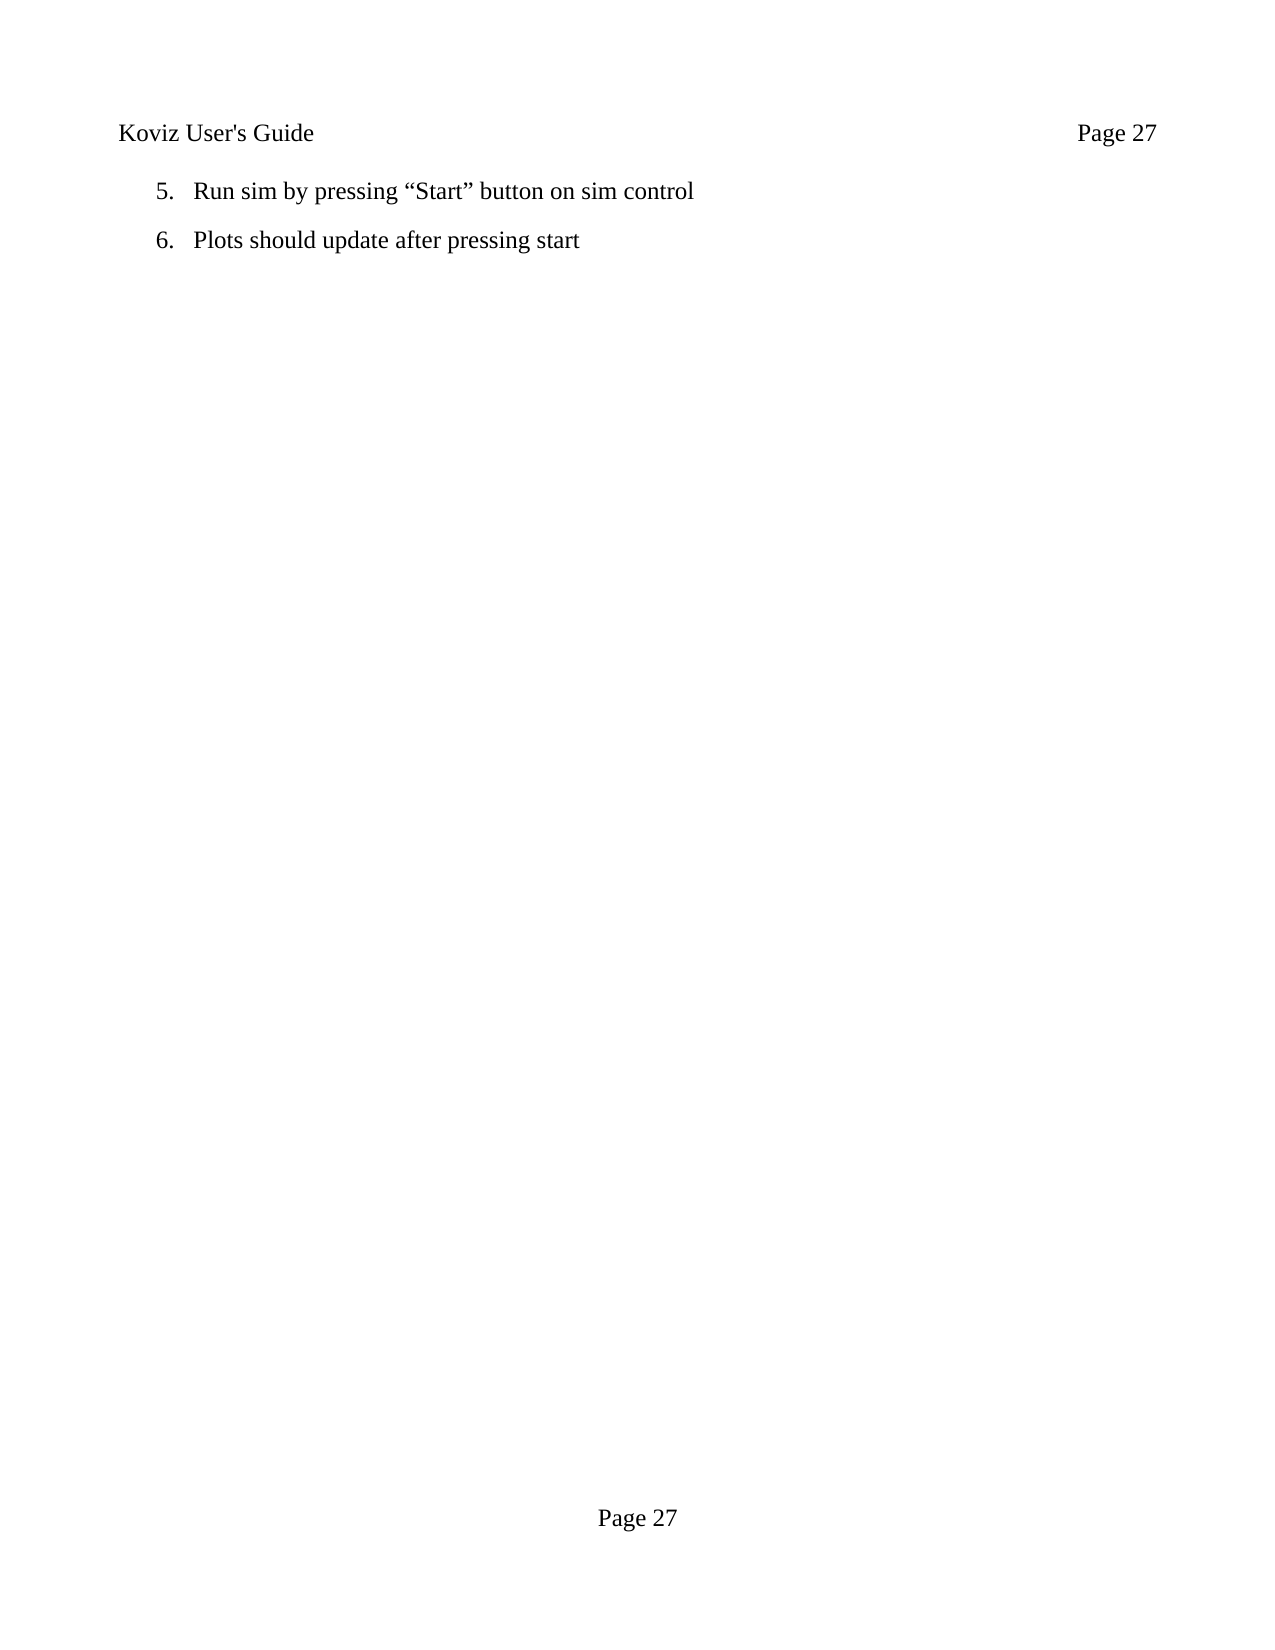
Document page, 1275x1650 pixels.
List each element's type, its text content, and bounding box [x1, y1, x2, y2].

list Plots should update after pressing start [156, 225, 1157, 254]
list Run sim by pressing “Start” button on sim control [156, 176, 1157, 205]
